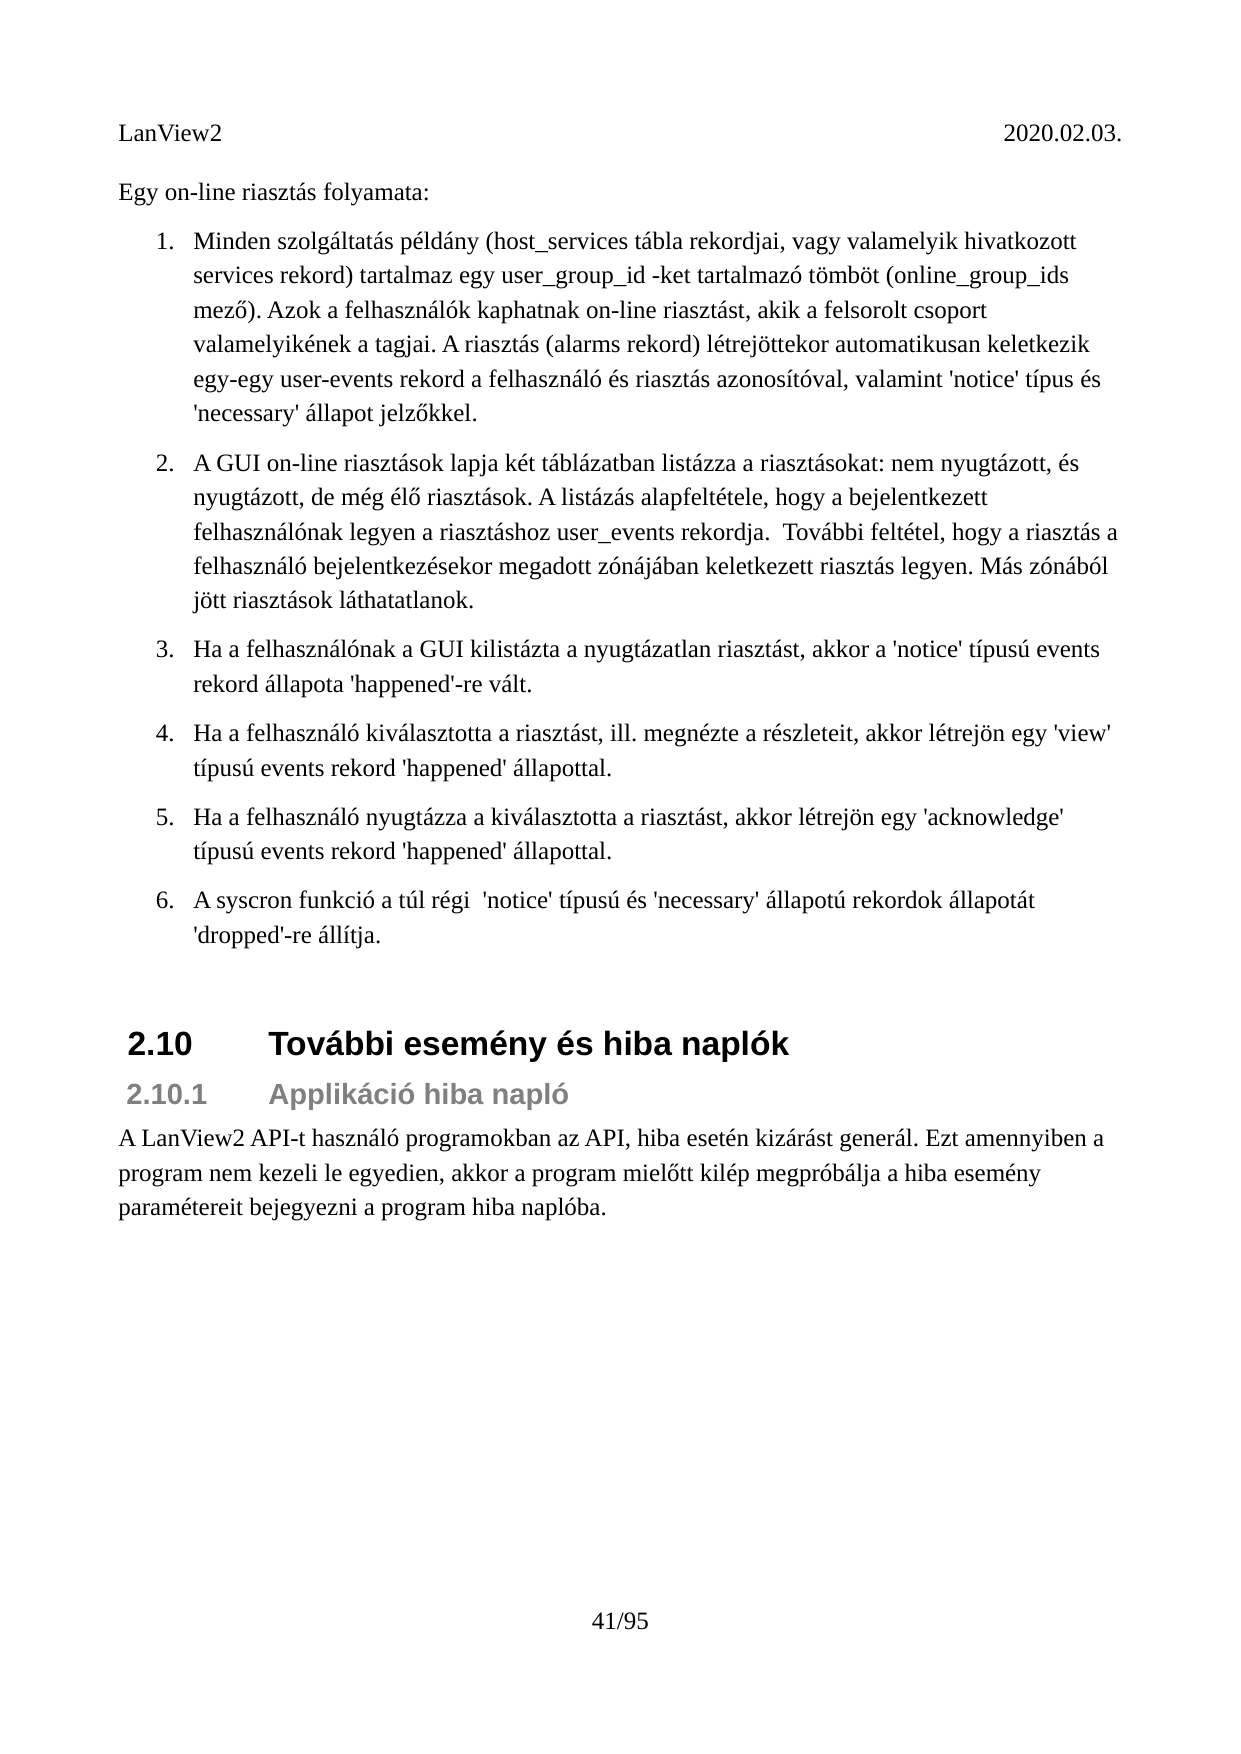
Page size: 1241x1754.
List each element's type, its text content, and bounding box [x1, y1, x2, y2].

list Ha a felhasználónak a GUI kilistázta a nyugtázatlan riasztást, akkor a 'notice' típusú events rekord állapota 'happened'-re vált. [156, 634, 1122, 698]
subtitle További esemény és hiba naplók [118, 1024, 1122, 1063]
list Ha a felhasználó nyugtázza a kiválasztotta a riasztást, akkor létrejön egy 'acknowledge' típusú events rekord 'happened' állapottal. [156, 802, 1122, 865]
text Egy on-line riasztás folyamata: [118, 177, 1122, 206]
list Minden szolgáltatás példány (host_services tábla rekordjai, vagy valamelyik hivatkozott services rekord) tartalmaz egy user_group_id -ket tartalmazó tömböt (online_group_ids mező). Azok a felhasználók kaphatnak on-line riasztást, akik a felsorolt csoport valamelyikének a tagjai. A riasztás (alarms rekord) létrejöttekor automatikusan keletkezik egy-egy user-events rekord a felhasználó és riasztás azonosítóval, valamint 'notice' típus és 'necessary' állapot jelzőkkel. [156, 226, 1122, 427]
list A syscron funkció a túl régi 'notice' típusú és 'necessary' állapotú rekordok állapotát 'dropped'-re állítja. [156, 885, 1122, 948]
text A LanView2 API-t használó programokban az API, hiba esetén kizárást generál. Ezt amennyiben a program nem kezeli le egyedien, akkor a program mielőtt kilép megpróbálja a hiba esemény paramétereit bejegyezni a program hiba naplóba. [118, 1123, 1122, 1221]
subtitle Applikáció hiba napló [118, 1077, 1122, 1111]
list A GUI on-line riasztások lapja két táblázatban listázza a riasztásokat: nem nyugtázott, és nyugtázott, de még élő riasztások. A listázás alapfeltétele, hogy a bejelentkezett felhasználónak legyen a riasztáshoz user_events rekordja. További feltétel, hogy a riasztás a felhasználó bejelentkezésekor megadott zónájában keletkezett riasztás legyen. Más zónából jött riasztások láthatatlanok. [156, 448, 1122, 614]
list Ha a felhasználó kiválasztotta a riasztást, ill. megnézte a részleteit, akkor létrejön egy 'view' típusú events rekord 'happened' állapottal. [156, 718, 1122, 781]
